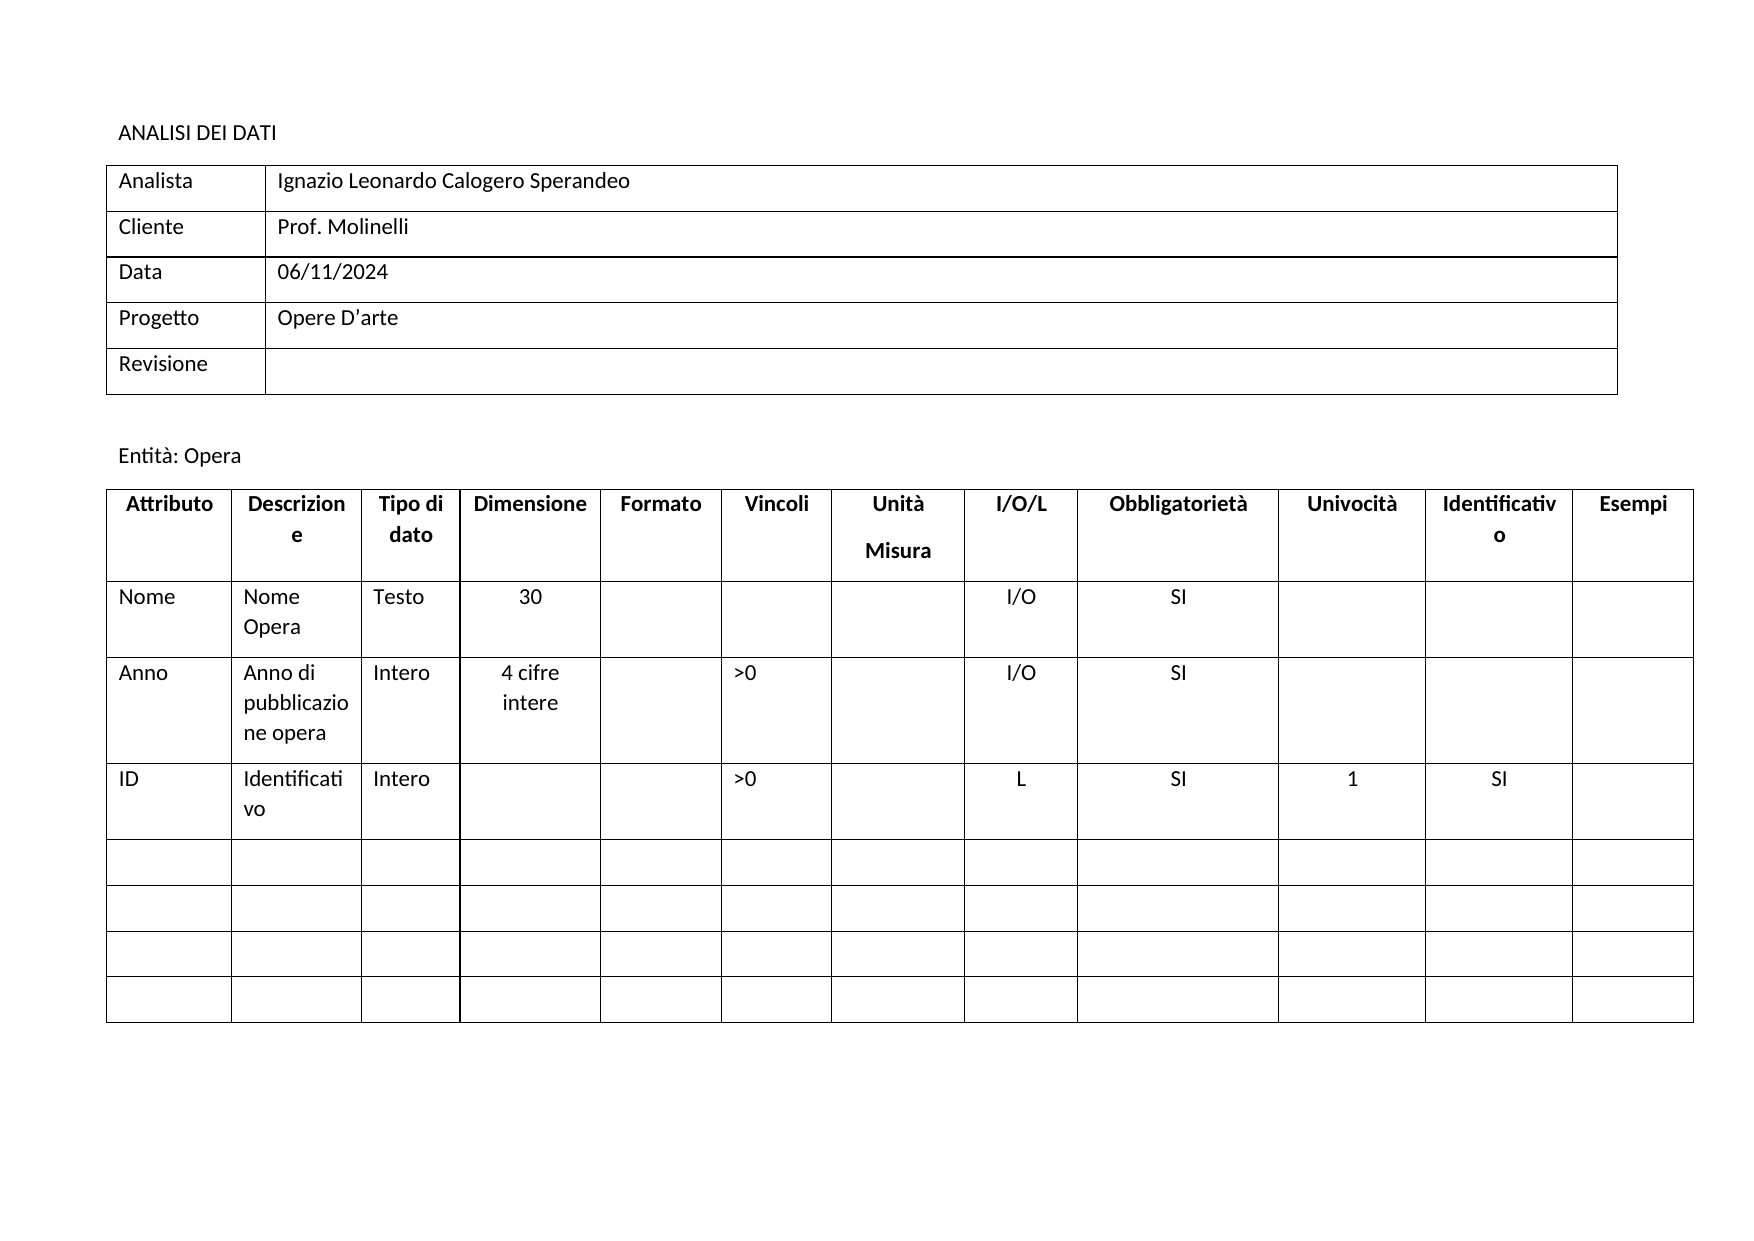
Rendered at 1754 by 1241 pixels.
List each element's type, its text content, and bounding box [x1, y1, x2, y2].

table_header Dimensione [461, 490, 600, 581]
table_cell [1279, 977, 1425, 1022]
table_cell Data [107, 258, 265, 302]
table_cell [832, 764, 964, 839]
table_cell Nome Opera [232, 582, 361, 657]
table_cell Prof. Molinelli [266, 212, 1617, 256]
table_cell [832, 658, 964, 763]
table_cell SI [1078, 582, 1278, 657]
table_cell [722, 932, 831, 976]
table_cell L [965, 764, 1077, 839]
table_header Unità Misura [832, 490, 964, 581]
table_cell [107, 840, 231, 885]
table_cell [832, 977, 964, 1022]
table_cell [1426, 582, 1572, 657]
table_cell [722, 886, 831, 931]
table_cell [832, 886, 964, 931]
table_header Tipo di dato [362, 490, 459, 581]
table_cell [232, 886, 361, 931]
table_cell [1573, 886, 1693, 931]
table_header Attributo [107, 490, 231, 581]
table_cell [232, 932, 361, 976]
table_cell [362, 840, 459, 885]
table_cell SI [1426, 764, 1572, 839]
table_cell Nome [107, 582, 231, 657]
table_cell Identificativo [232, 764, 361, 839]
table_header I/O/L [965, 490, 1077, 581]
table_cell [1279, 840, 1425, 885]
table_cell Revisione [107, 349, 265, 394]
table_cell [965, 977, 1077, 1022]
table_cell [362, 977, 459, 1022]
table_cell [232, 977, 361, 1022]
table_cell [832, 840, 964, 885]
table_cell [1426, 658, 1572, 763]
table_cell [722, 840, 831, 885]
table_cell [461, 764, 600, 839]
table_cell [1078, 840, 1278, 885]
table_cell [1279, 932, 1425, 976]
table_header Esempi [1573, 490, 1693, 581]
table_cell [1573, 840, 1693, 885]
table_cell Progetto [107, 303, 265, 348]
table_cell [362, 932, 459, 976]
table_cell I/O [965, 582, 1077, 657]
table_cell [1078, 977, 1278, 1022]
table_cell SI [1078, 658, 1278, 763]
table_cell [601, 582, 721, 657]
table_cell Anno [107, 658, 231, 763]
table_cell [1426, 886, 1572, 931]
table_cell [601, 977, 721, 1022]
text Entità: Opera [118, 442, 1606, 469]
table_cell [461, 886, 600, 931]
table_cell [832, 582, 964, 657]
table_cell [601, 932, 721, 976]
table_cell [1078, 886, 1278, 931]
table_cell [722, 582, 831, 657]
table_cell ID [107, 764, 231, 839]
table_cell [1279, 886, 1425, 931]
table_cell [107, 932, 231, 976]
table_header Ignazio Leonardo Calogero Sperandeo [266, 166, 1617, 211]
table_header Obbligatorietà [1078, 490, 1278, 581]
table_header Analista [107, 166, 265, 211]
table_cell [266, 349, 1617, 394]
table_cell Anno di pubblicazione opera [232, 658, 361, 763]
table_cell Intero [362, 764, 459, 839]
table_cell [1279, 582, 1425, 657]
table_cell [1573, 977, 1693, 1022]
table_cell [722, 977, 831, 1022]
table_cell [601, 840, 721, 885]
table_cell Cliente [107, 212, 265, 256]
table_cell 4 cifre intere [461, 658, 600, 763]
table_cell [1279, 658, 1425, 763]
table_cell [965, 886, 1077, 931]
table_cell [1573, 582, 1693, 657]
table_cell [601, 886, 721, 931]
table_cell SI [1078, 764, 1278, 839]
text ANALISI DEI DATI [118, 118, 1606, 146]
table_cell [107, 886, 231, 931]
table_cell [107, 977, 231, 1022]
table_cell [1573, 764, 1693, 839]
table_header Identificativo [1426, 490, 1572, 581]
table_cell >0 [722, 658, 831, 763]
table_header Descrizione [232, 490, 361, 581]
table_header Univocità [1279, 490, 1425, 581]
table_cell [461, 977, 600, 1022]
table_cell 30 [461, 582, 600, 657]
table_cell [362, 886, 459, 931]
table_cell [601, 658, 721, 763]
table_cell [965, 840, 1077, 885]
table_cell [1078, 932, 1278, 976]
table_cell [601, 764, 721, 839]
table_cell 1 [1279, 764, 1425, 839]
table_cell [1426, 977, 1572, 1022]
table_cell [232, 840, 361, 885]
table_cell >0 [722, 764, 831, 839]
table_header Vincoli [722, 490, 831, 581]
table_cell [965, 932, 1077, 976]
table_cell [1426, 840, 1572, 885]
table_cell [461, 840, 600, 885]
table_cell [1573, 658, 1693, 763]
table_header Formato [601, 490, 721, 581]
table_cell I/O [965, 658, 1077, 763]
table_cell Opere D’arte [266, 303, 1617, 348]
table_cell [832, 932, 964, 976]
table_cell Testo [362, 582, 459, 657]
table_cell [461, 932, 600, 976]
table_cell 06/11/2024 [266, 258, 1617, 302]
table_cell [1426, 932, 1572, 976]
table_cell Intero [362, 658, 459, 763]
table_cell [1573, 932, 1693, 976]
